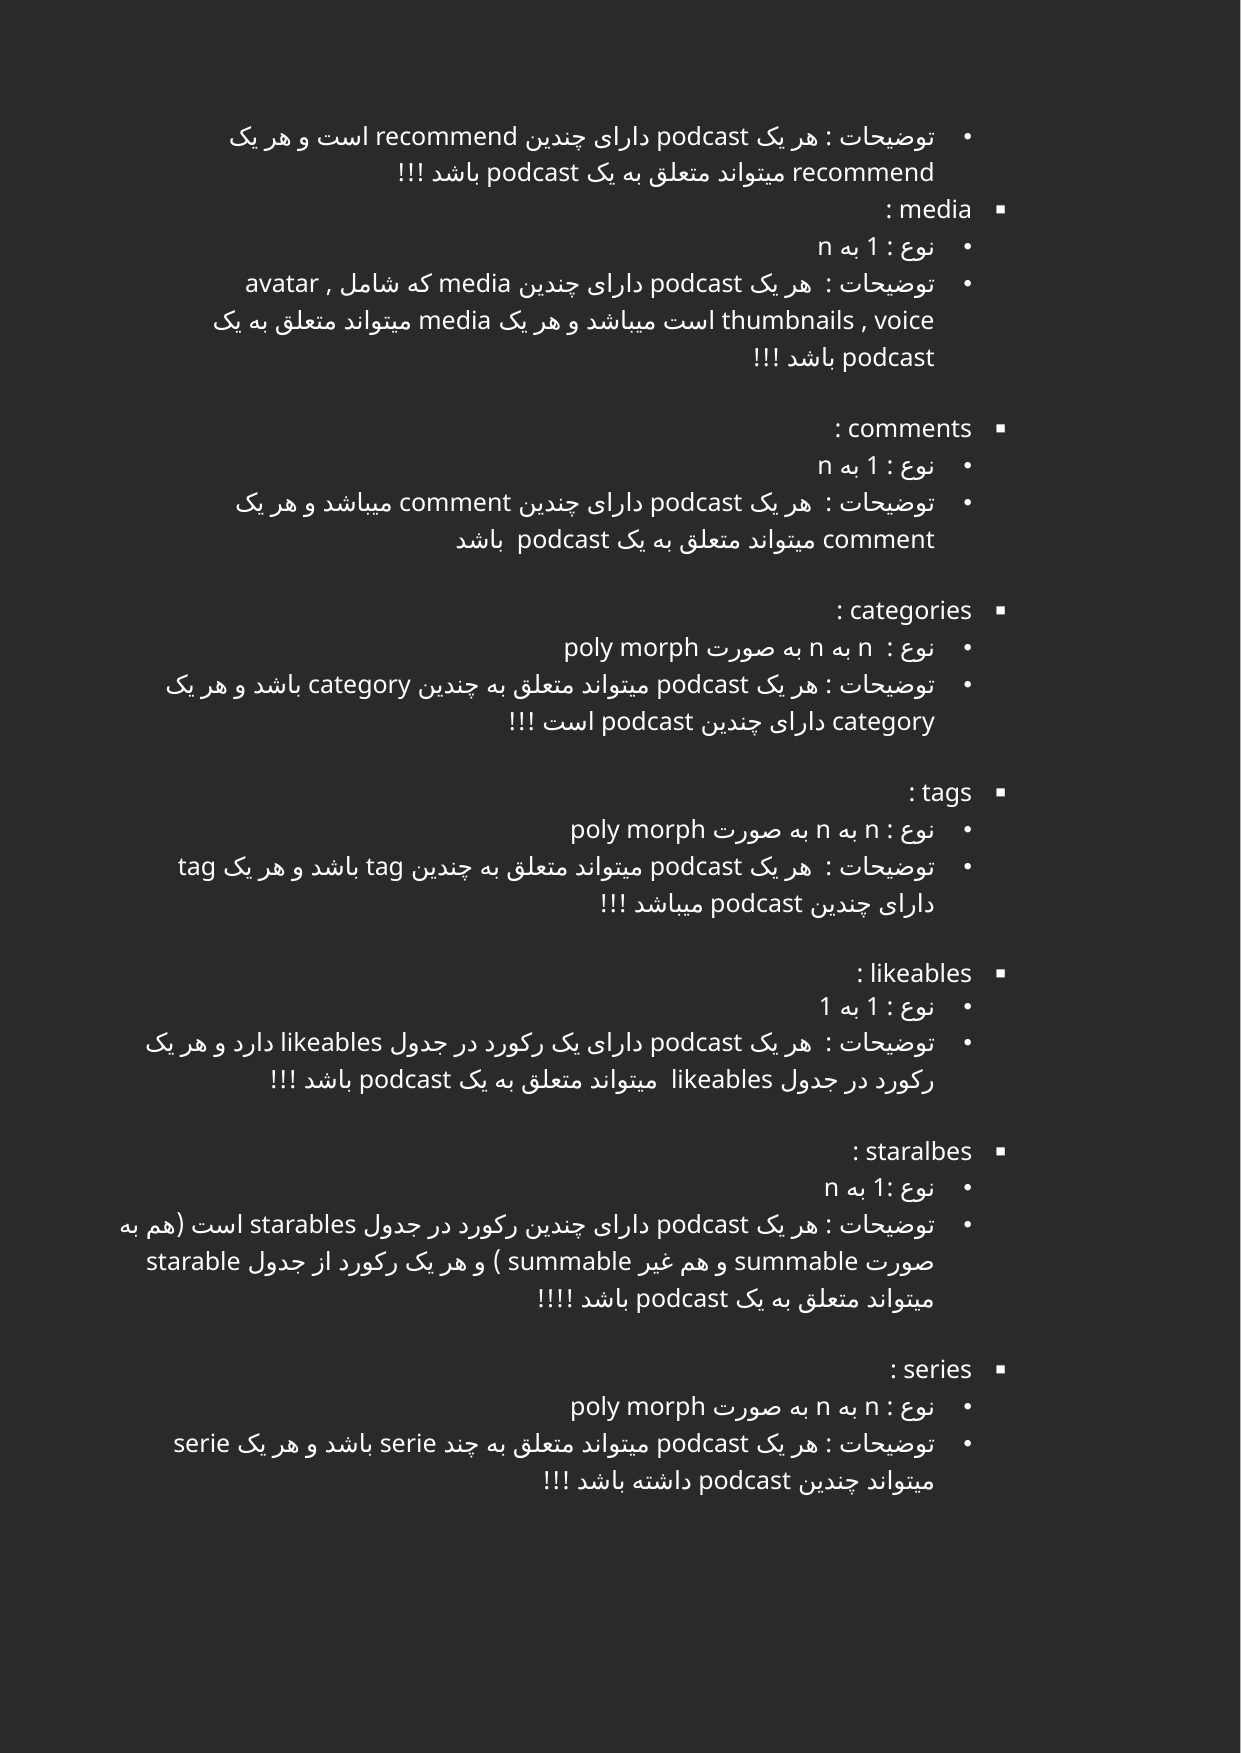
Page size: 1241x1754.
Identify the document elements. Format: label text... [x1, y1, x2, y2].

list نوع :‌ n به n به صورت poly morph [118, 1389, 972, 1426]
list نوع :‌ 1 به 1 [118, 992, 972, 1025]
list tags : [118, 775, 1010, 812]
list staralbes : [118, 1133, 1010, 1170]
list توضیحات : هر یک podcast دارای چندین comment میباشد و هر یک comment میتواند متعلق به یک podcast باشد [118, 485, 972, 559]
list series : [118, 1352, 1010, 1389]
list نوع : 1 به n [118, 448, 972, 485]
list توضیحات :‌ هر یک podcast دارای چندین recommend است و هر یک recommend میتواند متعلق به یک podcast باشد !!! [118, 118, 972, 192]
list نوع :‌1 به n [118, 1170, 972, 1207]
list نوع :‌ n به n به صورت poly morph [118, 812, 972, 849]
list categories : [118, 593, 1010, 630]
list توضیحات : هر یک podcast دارای چندین رکورد در جدول starables است (هم به صورت summable و هم غیر summable ) و هر یک رکورد از جدول starable میتواند متعلق به یک podcast باشد !!!! [118, 1207, 972, 1318]
list نوع : n به n به صورت poly morph [118, 630, 972, 667]
list comments : [118, 411, 1010, 448]
list توضیحات : هر یک podcast دارای یک رکورد در جدول likeables دارد و هر یک رکورد در جدول likeables میتواند متعلق به یک podcast باشد !!! [118, 1025, 972, 1099]
list media : [118, 192, 1010, 229]
list توضیحات :‌ هر یک podcast میتواند متعلق به چند serie باشد و هر یک serie میتواند چندین podcast داشته باشد !!! [118, 1426, 972, 1500]
list توضیحات : هر یک podcast دارای چندین media که شامل avatar , thumbnails , voice است میباشد و هر یک media میتواند متعلق به یک podcast باشد !!! [118, 266, 972, 377]
list likeables : [118, 956, 1010, 992]
list نوع : 1 به n [118, 229, 972, 266]
list توضیحات :‌ هر یک podcast میتواند متعلق به چندین category باشد و هر یک category دارای چندین podcast است !!! [118, 667, 972, 741]
list توضیحات : هر یک podcast میتواند متعلق به چندین tag باشد و هر یک tag دارای چندین podcast میباشد !!! [118, 849, 972, 923]
